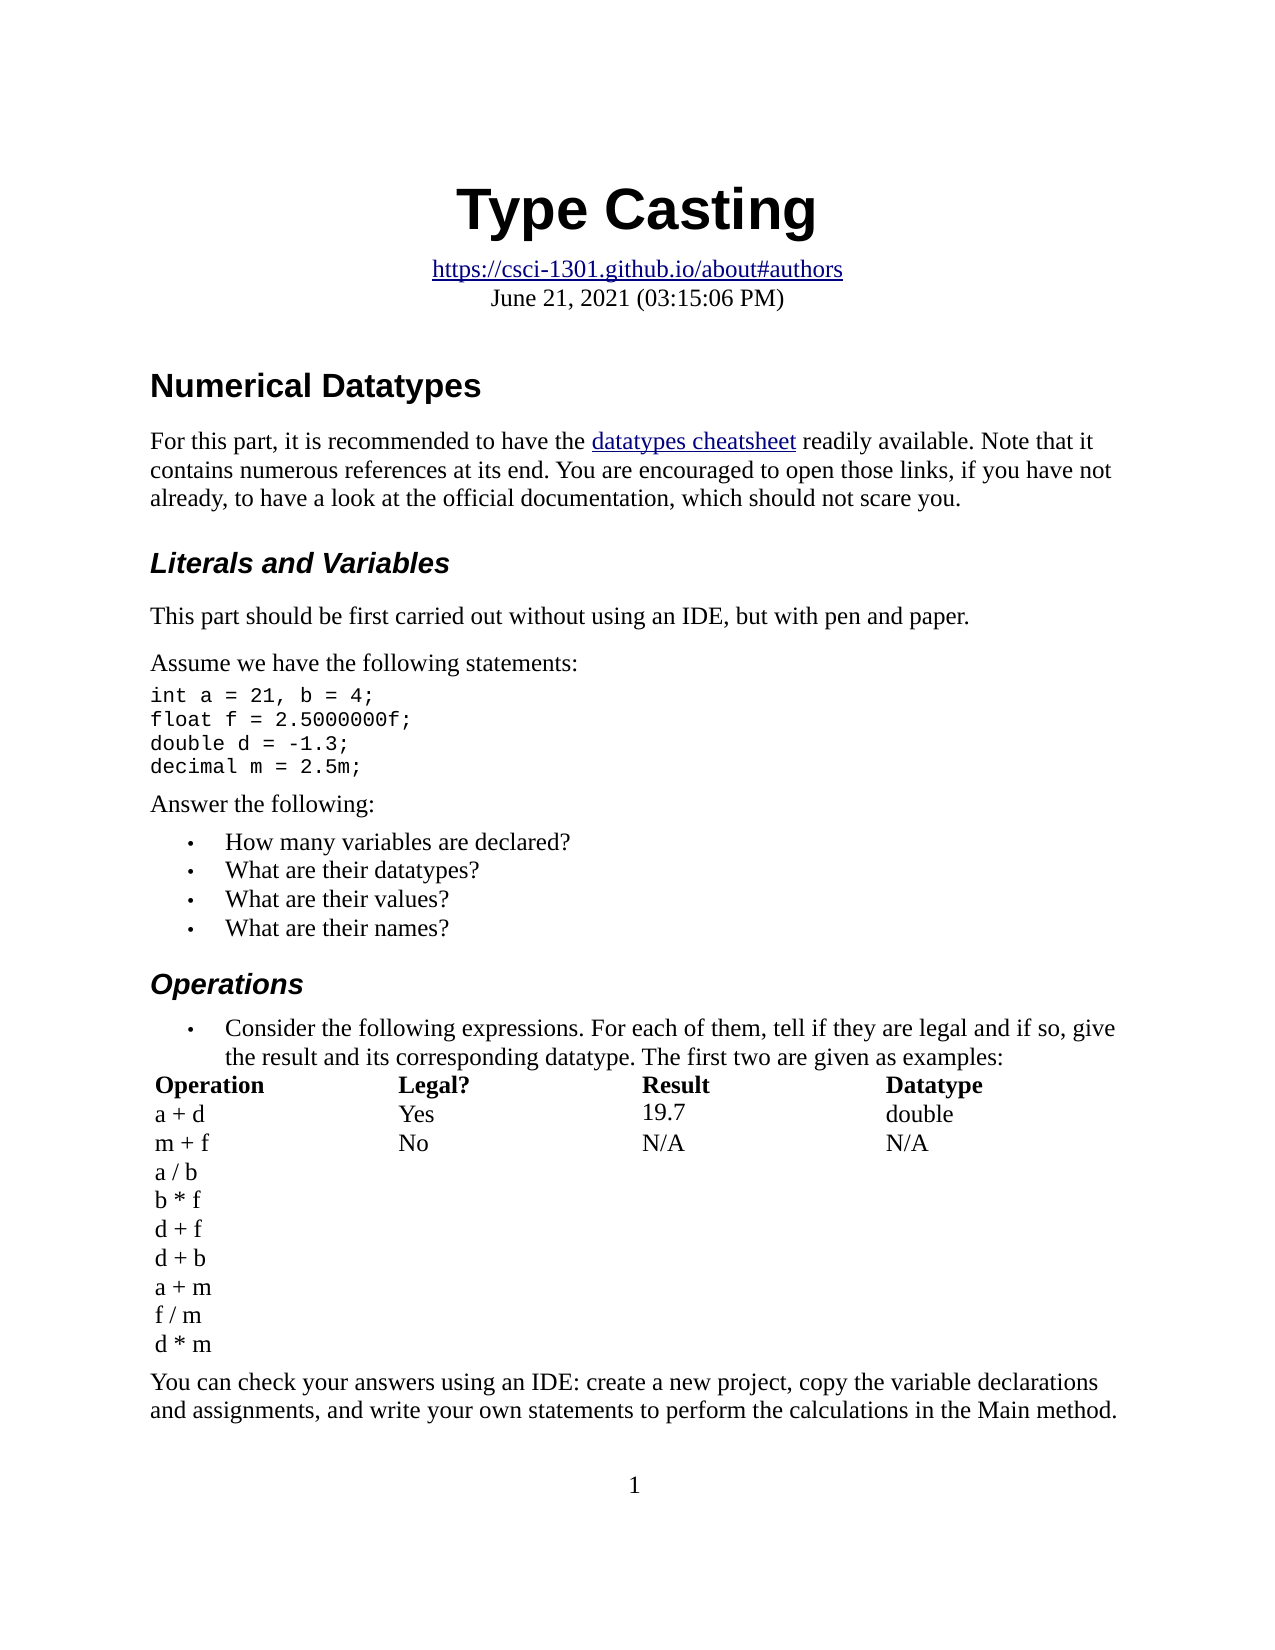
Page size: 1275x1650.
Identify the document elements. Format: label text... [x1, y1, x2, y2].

table_cell [638, 1214, 881, 1243]
table_cell [881, 1272, 1125, 1300]
text double d = -1.3; [150, 733, 1125, 756]
table_cell b * f [150, 1185, 394, 1214]
list What are their datatypes? [187, 856, 1125, 884]
table_cell d + f [150, 1214, 394, 1243]
text Answer the following: [150, 789, 1125, 818]
table_cell [394, 1243, 637, 1272]
table_cell [638, 1300, 881, 1329]
table_header Legal? [394, 1070, 637, 1099]
table_cell [394, 1157, 637, 1185]
text This part should be first carried out without using an IDE, but with pen and paper. [150, 601, 1125, 630]
table_cell [394, 1214, 637, 1243]
table_cell m + f [150, 1128, 394, 1157]
table_cell [394, 1329, 637, 1358]
text https://csci-1301.github.io/about#authors [150, 254, 1125, 283]
table_cell [881, 1300, 1125, 1329]
table_cell Yes [394, 1099, 637, 1128]
subtitle Operations [150, 967, 1125, 1000]
text Assume we have the following statements: [150, 648, 1125, 677]
table_cell [394, 1300, 637, 1329]
table_cell [638, 1243, 881, 1272]
text int a = 21, b = 4; [150, 686, 1125, 709]
table_cell a / b [150, 1157, 394, 1185]
table_cell [394, 1272, 637, 1300]
table_cell N/A [638, 1128, 881, 1157]
table_header Operation [150, 1070, 394, 1099]
title Type Casting [150, 175, 1125, 242]
table_cell [881, 1329, 1125, 1358]
subtitle Literals and Variables [150, 546, 1125, 580]
table_cell a + m [150, 1272, 394, 1300]
table_cell d + b [150, 1243, 394, 1272]
table_cell [394, 1185, 637, 1214]
list Consider the following expressions. For each of them, tell if they are legal and if so, give the result and its corresponding datatype. The first two are given as examples: [187, 1013, 1125, 1070]
text decimal m = 2.5m; [150, 756, 1125, 780]
text June 21, 2021 (03:15:06 PM) [150, 283, 1125, 312]
text You can check your answers using an IDE: create a new project, copy the variable declarations and assignments, and write your own statements to perform the calculations in the Main method. [150, 1367, 1125, 1424]
table_cell [638, 1329, 881, 1358]
text float f = 2.5000000f; [150, 709, 1125, 733]
subtitle Numerical Datatypes [150, 366, 1125, 404]
table_cell [638, 1272, 881, 1300]
list What are their values? [187, 884, 1125, 913]
table_cell [638, 1185, 881, 1214]
table_header Result [638, 1070, 881, 1099]
table_cell f / m [150, 1300, 394, 1329]
list How many variables are declared? [187, 827, 1125, 856]
table_cell [881, 1185, 1125, 1214]
table_cell [881, 1214, 1125, 1243]
table_cell d * m [150, 1329, 394, 1358]
table_cell [638, 1157, 881, 1185]
table_cell No [394, 1128, 637, 1157]
list What are their names? [187, 913, 1125, 942]
table_cell a + d [150, 1099, 394, 1128]
table_cell [881, 1243, 1125, 1272]
table_cell double [881, 1099, 1125, 1128]
table_header Datatype [881, 1070, 1125, 1099]
table_cell N/A [881, 1128, 1125, 1157]
text For this part, it is recommended to have the datatypes cheatsheet readily available. Note that it contains numerous references at its end. You are encouraged to open those links, if you have not already, to have a look at the official documentation, which should not scare you. [150, 426, 1125, 512]
table_cell [881, 1157, 1125, 1185]
table_cell [638, 1099, 881, 1128]
